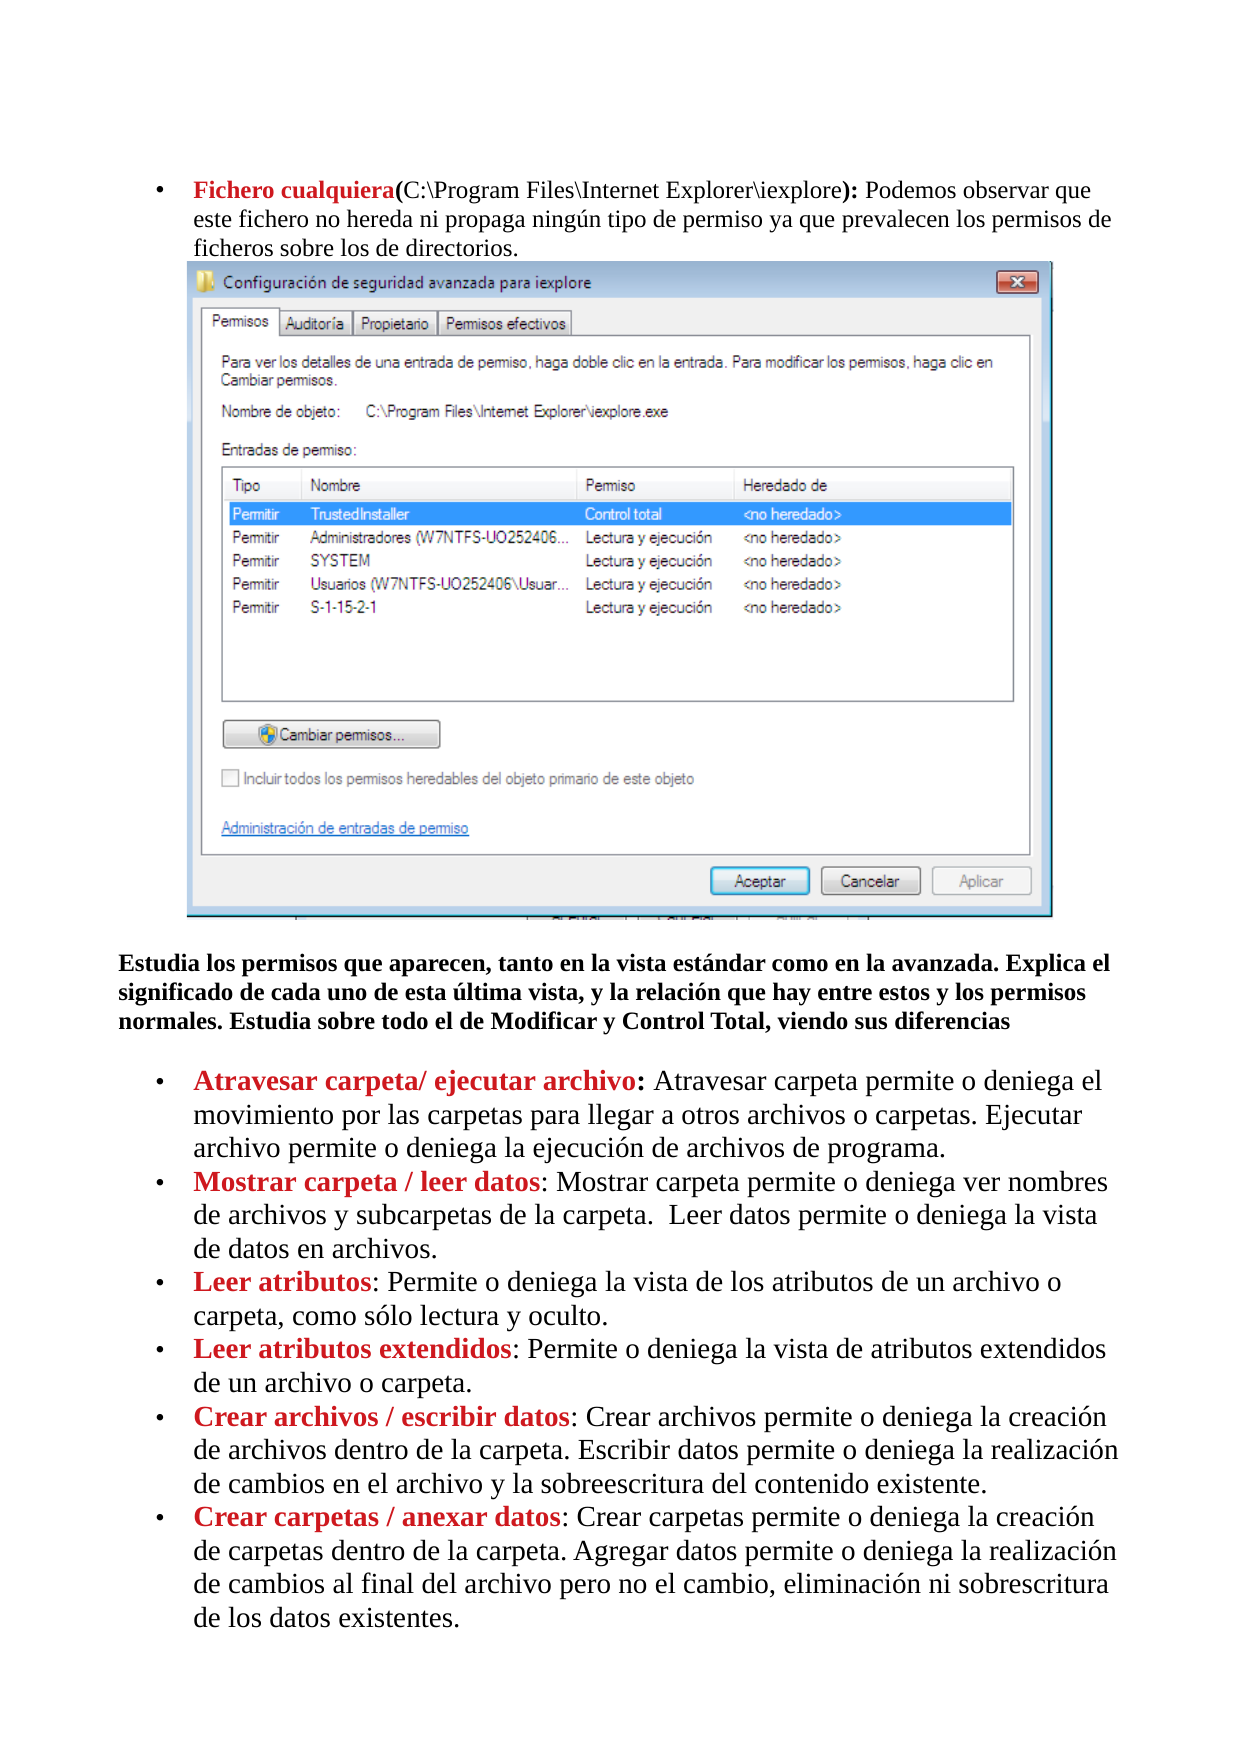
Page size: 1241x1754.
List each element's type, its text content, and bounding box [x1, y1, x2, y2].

list Atravesar carpeta/ ejecutar archivo: Atravesar carpeta permite o deniega el movimiento por las carpetas para llegar a otros archivos o carpetas. Ejecutar archivo permite o deniega la ejecución de archivos de programa. [156, 1063, 1122, 1164]
picture [186, 261, 1054, 920]
list Leer atributos: Permite o deniega la vista de los atributos de un archivo o carpeta, como sólo lectura y oculto. [156, 1264, 1122, 1332]
list Crear archivos / escribir datos: Crear archivos permite o deniega la creación de archivos dentro de la carpeta. Escribir datos permite o deniega la realización de cambios en el archivo y la sobreescritura del contenido existente. [156, 1399, 1122, 1499]
list Leer atributos extendidos: Permite o deniega la vista de atributos extendidos de un archivo o carpeta. [156, 1332, 1122, 1399]
list Crear carpetas / anexar datos: Crear carpetas permite o deniega la creación de carpetas dentro de la carpeta. Agregar datos permite o deniega la realización de cambios al final del archivo pero no el cambio, eliminación ni sobrescritura de los datos existentes. [156, 1499, 1122, 1633]
text Estudia los permisos que aparecen, tanto en la vista estándar como en la avanzada. Explica el significado de cada uno de esta última vista, y la relación que hay entre estos y los permisos normales. Estudia sobre todo el de Modificar y Control Total, viendo sus diferencias [118, 948, 1122, 1034]
list Fichero cualquiera(C:\Program Files\Internet Explorer\iexplore): Podemos observar que este fichero no hereda ni propaga ningún tipo de permiso ya que prevalecen los permisos de ficheros sobre los de directorios. [156, 176, 1122, 262]
list Mostrar carpeta / leer datos: Mostrar carpeta permite o deniega ver nombres de archivos y subcarpetas de la carpeta. Leer datos permite o deniega la vista de datos en archivos. [156, 1164, 1122, 1264]
